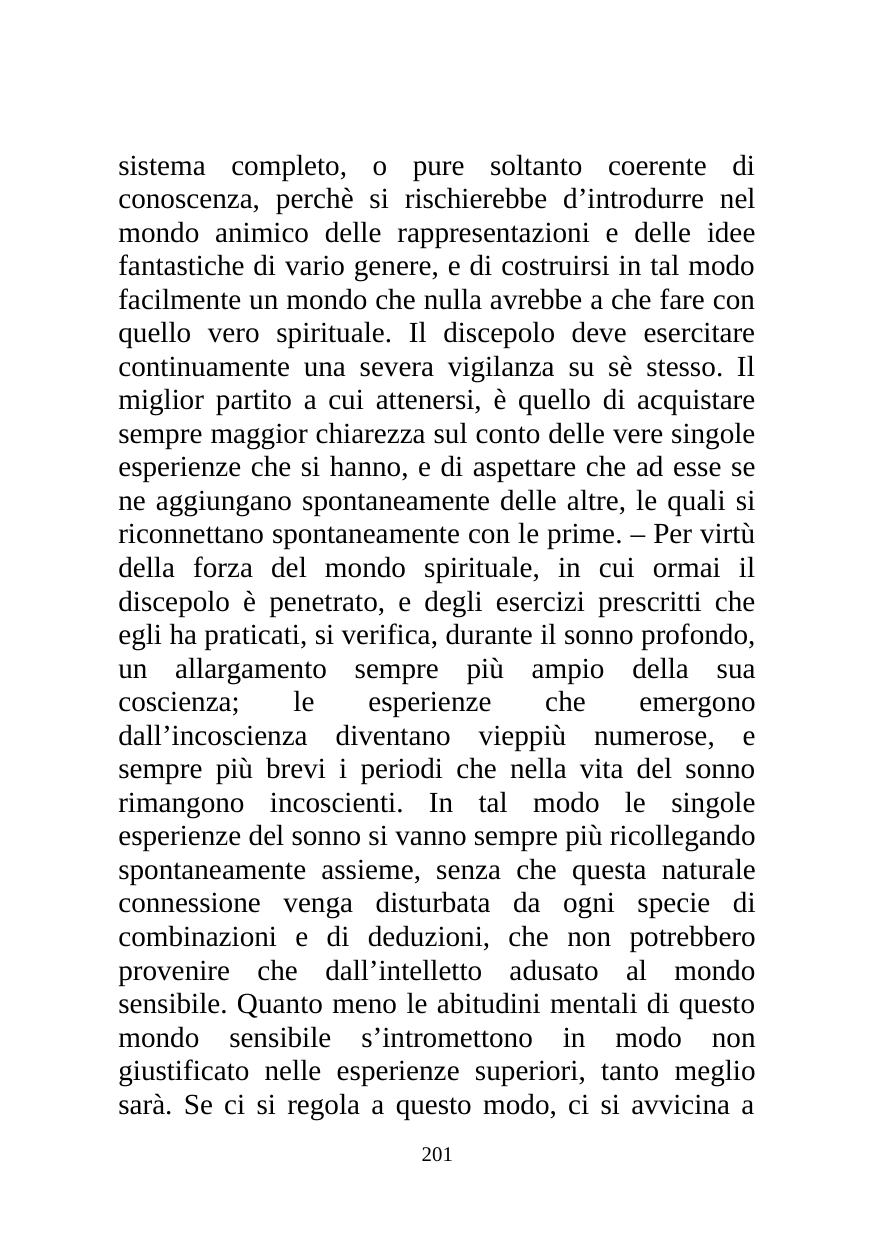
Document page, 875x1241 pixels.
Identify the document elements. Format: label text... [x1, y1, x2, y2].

text sistema completo, o pure soltanto coerente di conoscenza, perchè si rischierebbe d’introdurre nel mondo animico delle rappresentazioni e delle idee fantastiche di vario genere, e di costruirsi in tal modo facilmente un mondo che nulla avrebbe a che fare con quello vero spirituale. Il discepolo deve esercitare continuamente una severa vigilanza su sè stesso. Il miglior partito a cui attenersi, è quello di acquistare sempre maggior chiarezza sul conto delle vere singole esperienze che si hanno, e di aspettare che ad esse se ne aggiungano spontaneamente delle altre, le quali si riconnettano spontaneamente con le prime. – Per virtù della forza del mondo spirituale, in cui ormai il discepolo è penetrato, e degli esercizi prescritti che egli ha praticati, si verifica, durante il sonno profondo, un allargamento sempre più ampio della sua coscienza; le esperienze che emergono dall’incoscienza diventano vieppiù numerose, e sempre più brevi i periodi che nella vita del sonno rimangono incoscienti. In tal modo le singole esperienze del sonno si vanno sempre più ricollegando spontaneamente assieme, senza che questa naturale connessione venga disturbata da ogni specie di combinazioni e di deduzioni, che non potrebbero provenire che dall’intelletto adusato al mondo sensibile. Quanto meno le abitudini mentali di questo mondo sensibile s’intromettono in modo non giustificato nelle esperienze superiori, tanto meglio sarà. Se ci si regola a questo modo, ci si avvicina a [118, 148, 756, 1120]
